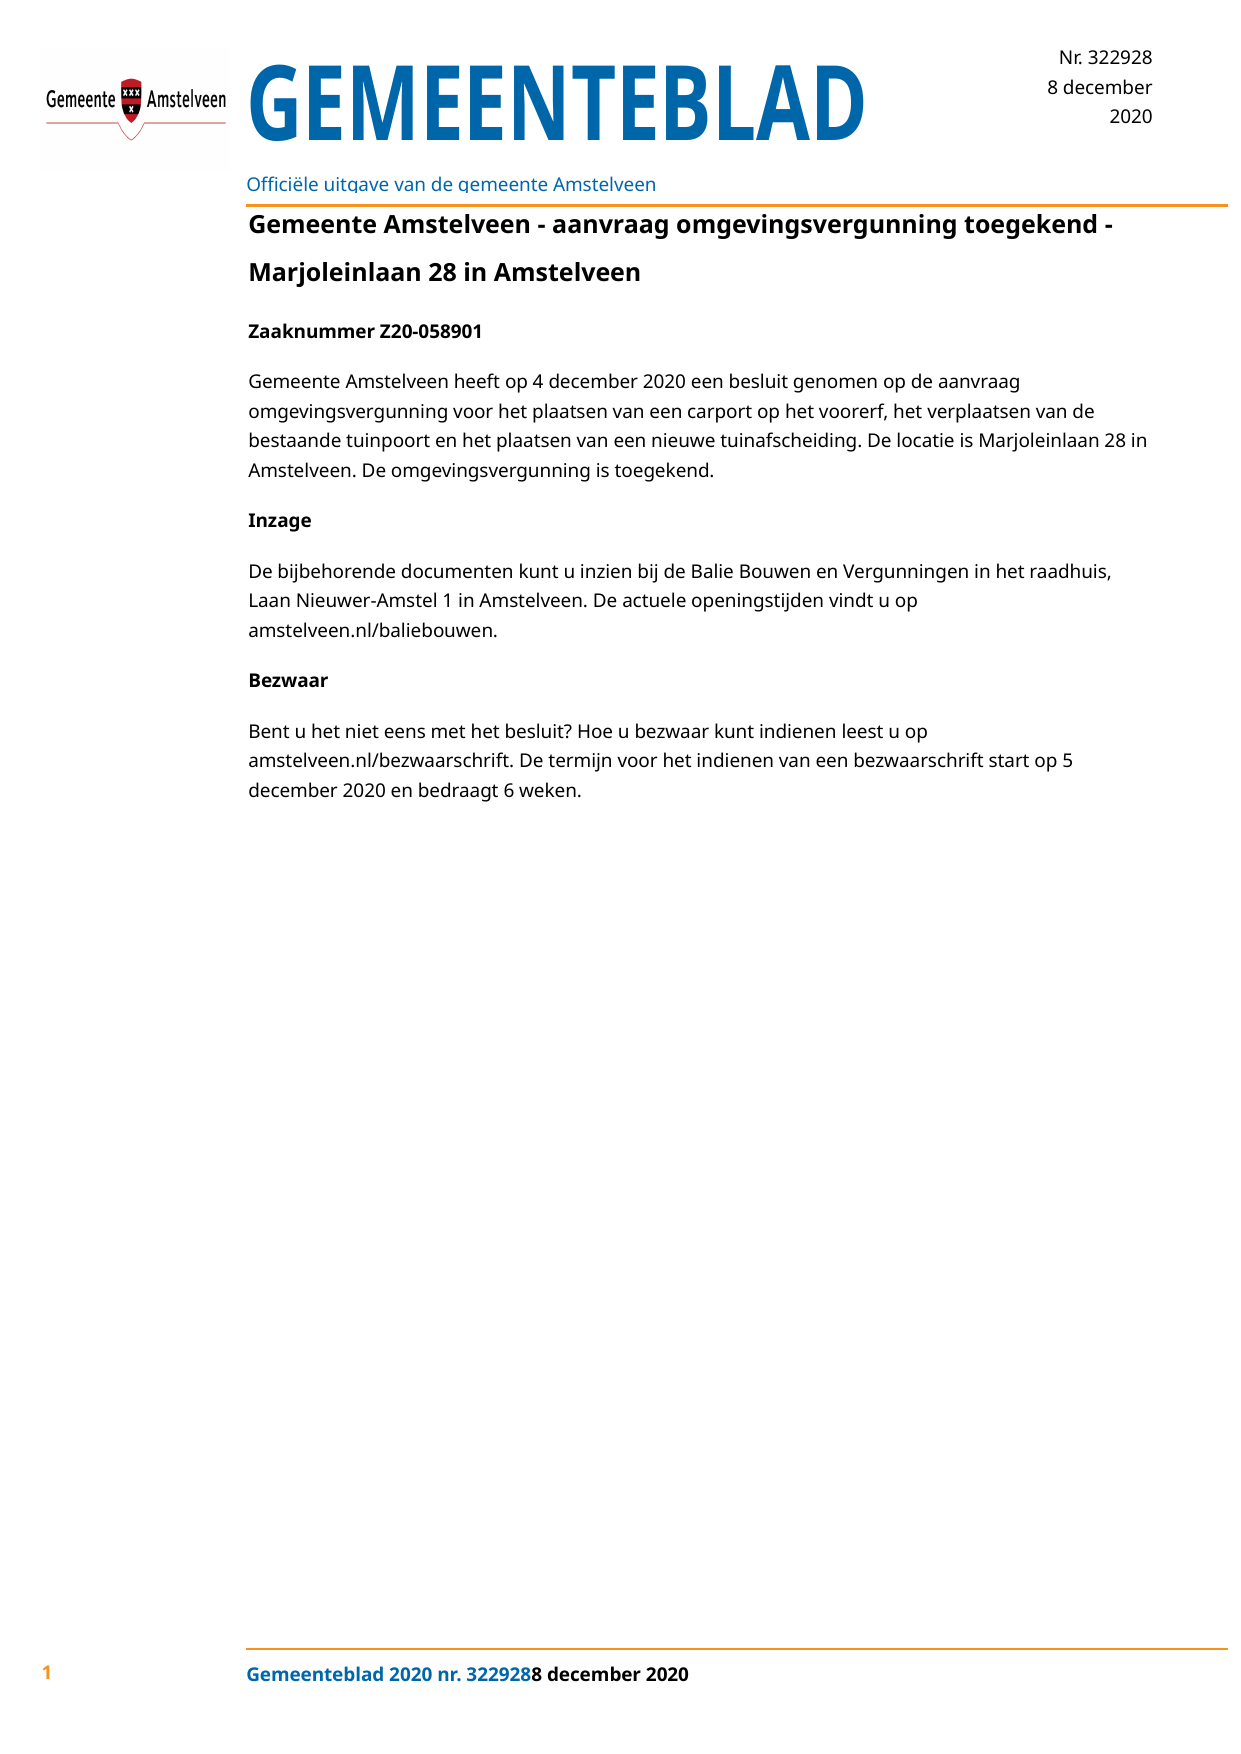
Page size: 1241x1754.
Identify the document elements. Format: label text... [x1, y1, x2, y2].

picture [41, 47, 231, 172]
text Bezwaar [248, 667, 1152, 693]
text Zaaknummer Z20-058901 [248, 318, 1152, 344]
text Gemeente Amstelveen - aanvraag omgevingsvergunning toegekend - Marjoleinlaan 28 in Amstelveen [248, 207, 1152, 288]
text Gemeente Amstelveen heeft op 4 december 2020 een besluit genomen op de aanvraag omgevingsvergunning voor het plaatsen van een carport op het voorerf, het verplaatsen van de bestaande tuinpoort en het plaatsen van een nieuwe tuinafscheiding. De locatie is Marjoleinlaan 28 in Amstelveen. De omgevingsvergunning is toegekend. [248, 368, 1152, 483]
text Bent u het niet eens met het besluit? Hoe u bezwaar kunt indienen leest u op amstelveen.nl/bezwaarschrift. De termijn voor het indienen van een bezwaarschrift start op 5 december 2020 en bedraagt 6 weken. [248, 718, 1152, 803]
text De bijbehorende documenten kunt u inzien bij de Balie Bouwen en Vergunningen in het raadhuis, Laan Nieuwer-Amstel 1 in Amstelveen. De actuele openingstijden vindt u op amstelveen.nl/baliebouwen. [248, 558, 1152, 643]
text Inzage [248, 507, 1152, 533]
